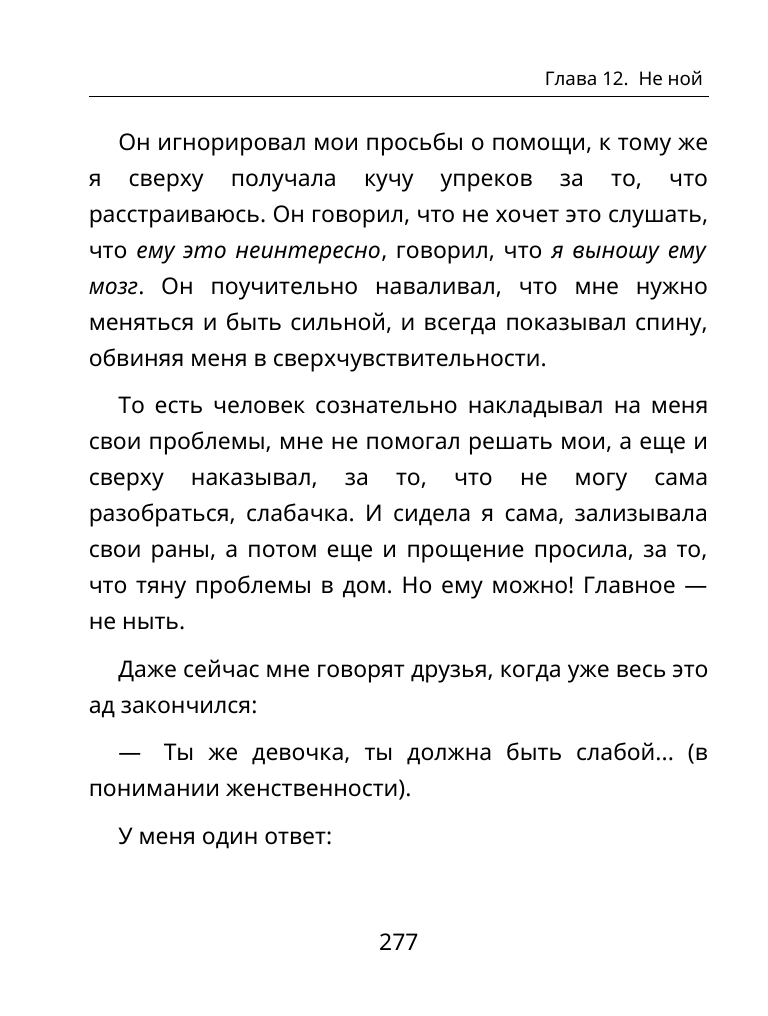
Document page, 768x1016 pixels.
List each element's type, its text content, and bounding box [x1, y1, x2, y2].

list Ты же девочка, ты должна быть слабой... (в понимании женственности). [88, 736, 709, 803]
text У меня один ответ: [88, 820, 709, 851]
text Даже сейчас мне говорят друзья, когда уже весь это ад закончился: [88, 653, 709, 720]
text То есть человек сознательно накладывал на меня свои проблемы, мне не помогал решать мои, а еще и сверху наказывал, за то, что не могу сама разобраться, слабачка. И сидела я сама, зализывала свои раны, а потом еще и прощение просила, за то, что тяну проблемы в дом. Но ему можно! Главное — не ныть. [88, 389, 709, 636]
text Он игнорировал мои просьбы о помощи, к тому же я сверху получала кучу упреков за то, что расстраиваюсь. Он говорил, что не хочет это слушать, что ему это неинтересно, говорил, что я выношу ему мозг. Он поучительно наваливал, что мне нужно меняться и быть сильной, и всегда показывал спину, обвиняя меня в сверхчувствительности. [88, 126, 709, 373]
